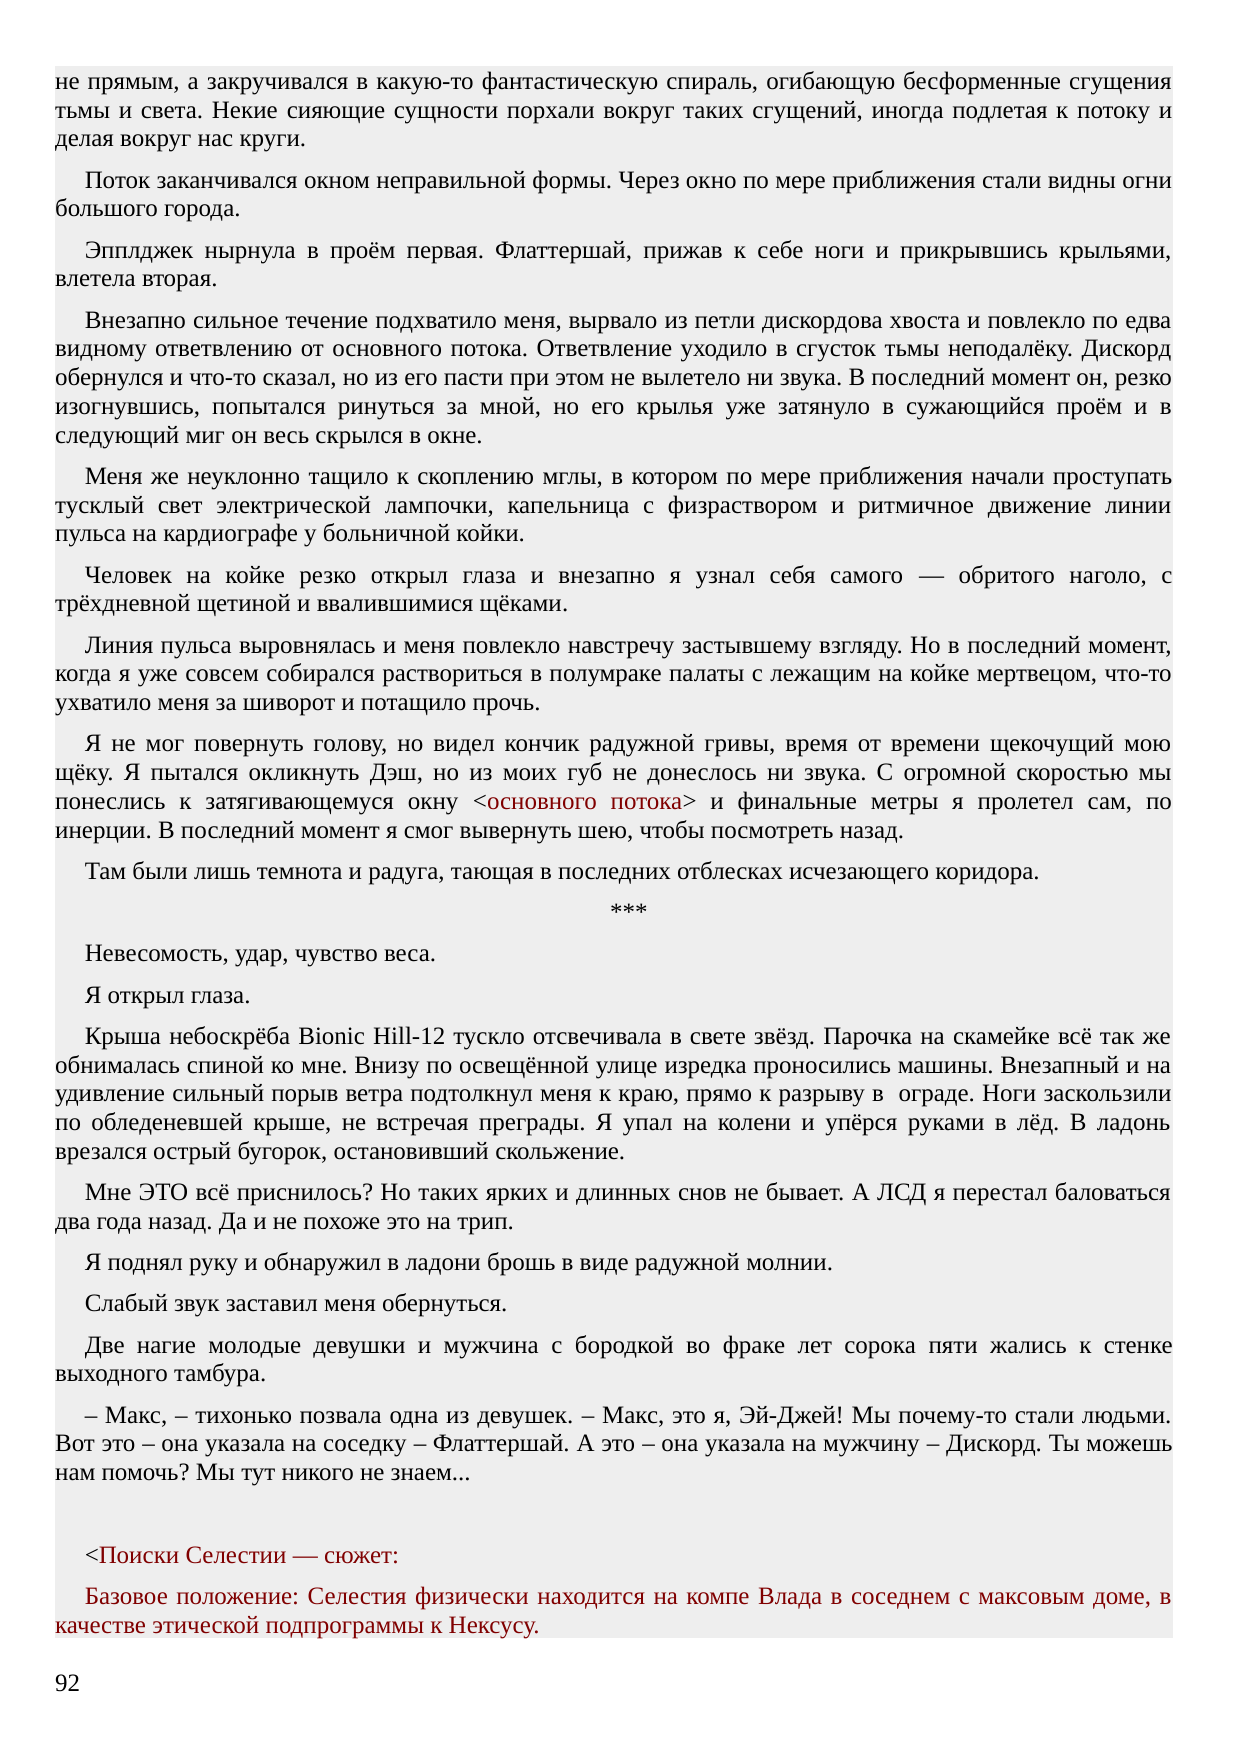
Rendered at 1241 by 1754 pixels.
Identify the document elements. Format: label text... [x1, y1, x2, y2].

text *** [55, 897, 1173, 926]
text <Поиски Селестии — сюжет: [55, 1540, 1173, 1568]
text Там были лишь темнота и радуга, тающая в последних отблесках исчезающего коридора. [55, 856, 1173, 885]
text Невесомость, удар, чувство веса. [55, 938, 1173, 967]
text Крыша небоскрёба Bionic Hill-12 тускло отсвечивала в свете звёзд. Парочка на скамейке всё так же обнималась спиной ко мне. Внизу по освещённой улице изредка проносились машины. Внезапный и на удивление сильный порыв ветра подтолкнул меня к краю, прямо к разрыву в ограде. Ноги заскользили по обледеневшей крыше, не встречая преграды. Я упал на колени и упёрся руками в лёд. В ладонь врезался острый бугорок, остановивший скольжение. [55, 1021, 1173, 1165]
text Меня же неуклонно тащило к скоплению мглы, в котором по мере приближения начали проступать тусклый свет электрической лампочки, капельница с физраствором и ритмичное движение линии пульса на кардиографе у больничной койки. [55, 461, 1173, 547]
text Мне ЭТО всё приснилось? Но таких ярких и длинных снов не бывает. А ЛСД я перестал баловаться два года назад. Да и не похоже это на трип. [55, 1177, 1173, 1235]
text не прямым, а закручивался в какую-то фантастическую спираль, огибающую бесформенные сгущения тьмы и света. Некие сияющие сущности порхали вокруг таких сгущений, иногда подлетая к потоку и делая вокруг нас круги. [55, 66, 1173, 152]
text Слабый звук заставил меня обернуться. [55, 1288, 1173, 1317]
text Эпплджек нырнула в проём первая. Флаттершай, прижав к себе ноги и прикрывшись крыльями, влетела вторая. [55, 235, 1173, 292]
text Я открыл глаза. [55, 980, 1173, 1008]
text Поток заканчивался окном неправильной формы. Через окно по мере приближения стали видны огни большого города. [55, 165, 1173, 222]
text Я поднял руку и обнаружил в ладони брошь в виде радужной молнии. [55, 1247, 1173, 1276]
text Внезапно сильное течение подхватило меня, вырвало из петли дискордова хвоста и повлекло по едва видному ответвлению от основного потока. Ответвление уходило в сгусток тьмы неподалёку. Дискорд обернулся и что-то сказал, но из его пасти при этом не вылетело ни звука. В последний момент он, резко изогнувшись, попытался ринуться за мной, но его крылья уже затянуло в сужающийся проём и в следующий миг он весь скрылся в окне. [55, 305, 1173, 448]
text Две нагие молодые девушки и мужчина с бородкой во фраке лет сорока пяти жались к стенке выходного тамбура. [55, 1330, 1173, 1387]
text – Макс, – тихонько позвала одна из девушек. – Макс, это я, Эй-Джей! Мы почему-то стали людьми. Вот это – она указала на соседку – Флаттершай. А это – она указала на мужчину – Дискорд. Ты можешь нам помочь? Мы тут никого не знаем... [55, 1400, 1173, 1486]
text Базовое положение: Селестия физически находится на компе Влада в соседнем с максовым доме, в качестве этической подпрограммы к Нексусу. [55, 1581, 1173, 1638]
text Человек на койке резко открыл глаза и внезапно я узнал себя самого — обритого наголо, с трёхдневной щетиной и ввалившимися щёками. [55, 560, 1173, 617]
text Я не мог повернуть голову, но видел кончик радужной гривы, время от времени щекочущий мою щёку. Я пытался окликнуть Дэш, но из моих губ не донеслось ни звука. С огромной скоростью мы понеслись к затягивающемуся окну <основного потока> и финальные метры я пролетел сам, по инерции. В последний момент я смог вывернуть шею, чтобы посмотреть назад. [55, 728, 1173, 843]
text Линия пульса выровнялась и меня повлекло навстречу застывшему взгляду. Но в последний момент, когда я уже совсем собирался раствориться в полумраке палаты с лежащим на койке мертвецом, что-то ухватило меня за шиворот и потащило прочь. [55, 630, 1173, 716]
